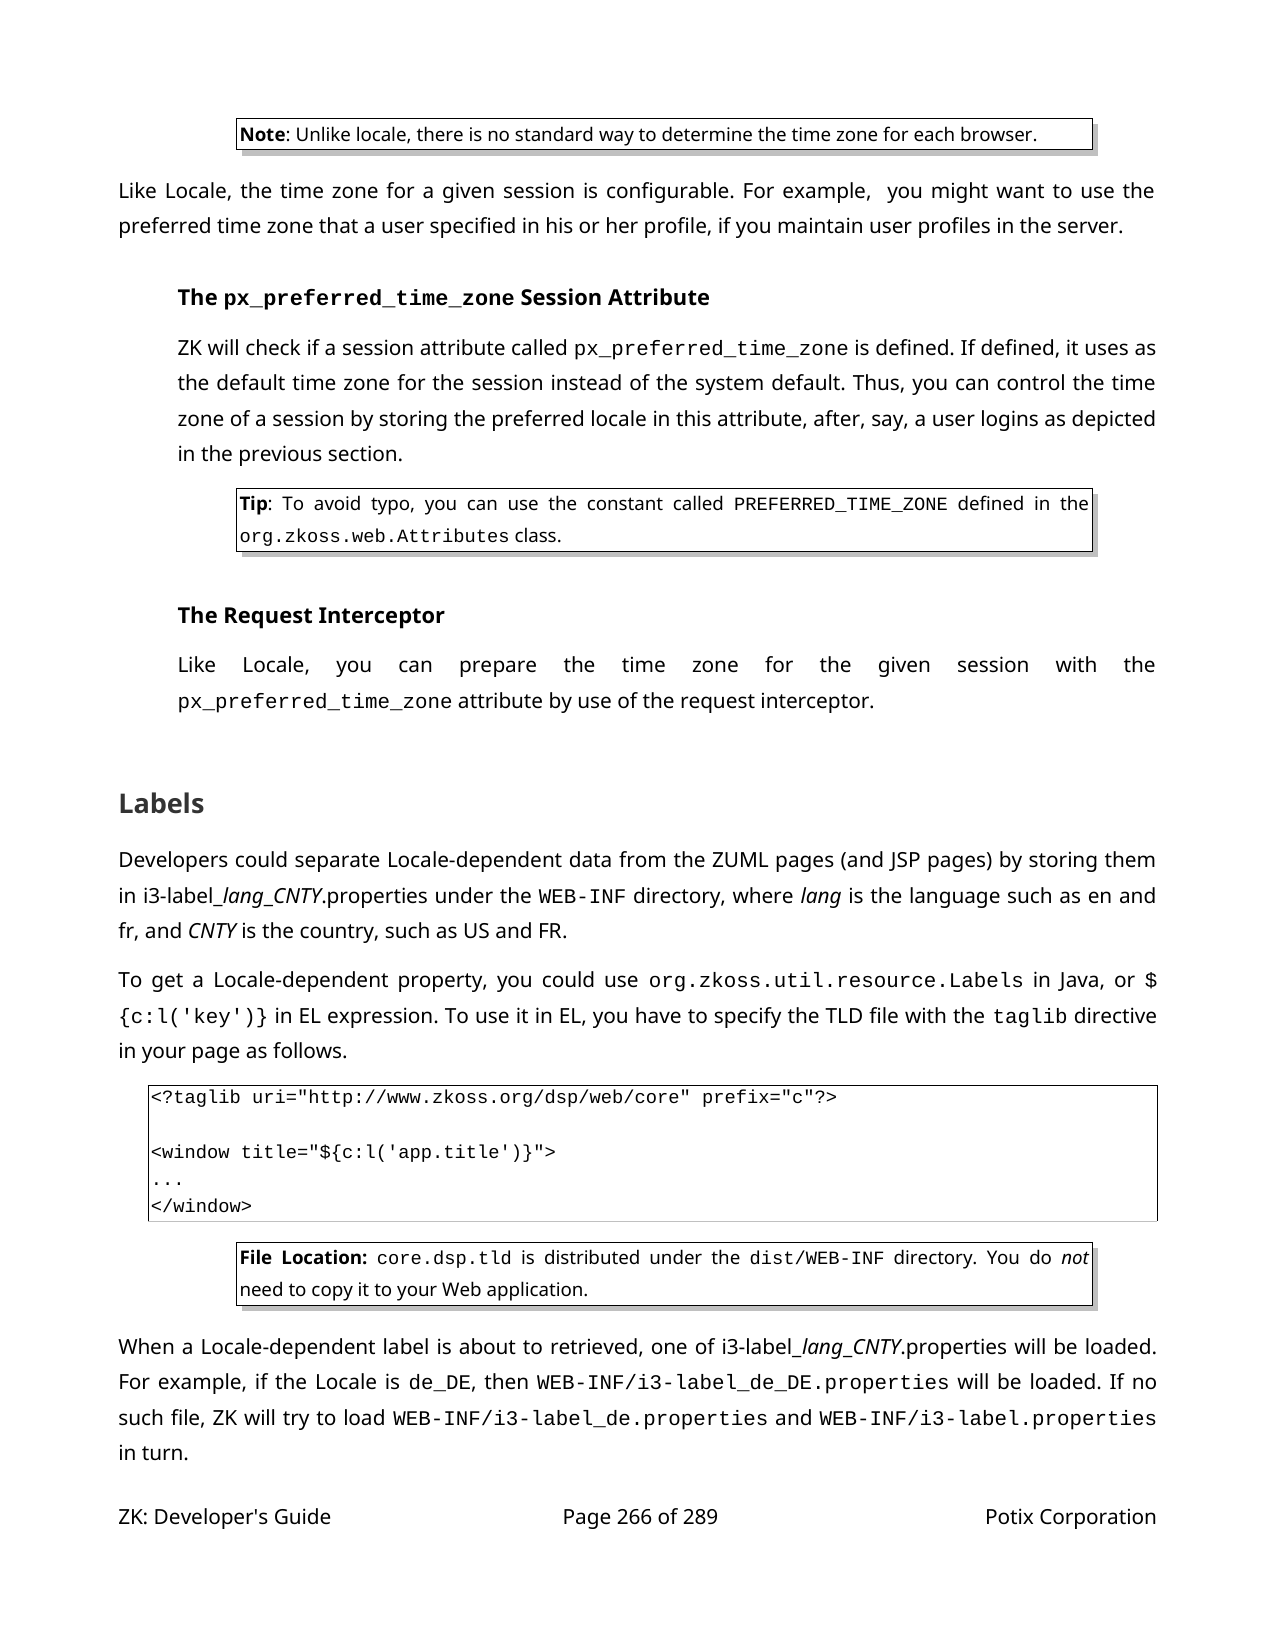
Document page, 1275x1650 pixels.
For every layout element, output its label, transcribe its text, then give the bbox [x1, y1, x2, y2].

text Like Locale, you can prepare the time zone for the given session with the px_preferred_time_zone attribute by use of the request interceptor. [177, 651, 1157, 714]
text Note: Unlike locale, there is no standard way to determine the time zone for each browser. [237, 119, 1092, 149]
text <window title="${c:l('app.title')}"> [149, 1139, 1157, 1164]
text To get a Locale-dependent property, you could use org.zkoss.util.resource.Labels in Java, or ${c:l('key')} in EL expression. To use it in EL, you have to specify the TLD file with the taglib directive in your page as follows. [118, 965, 1157, 1064]
subtitle Labels [118, 785, 1157, 822]
text When a Locale-dependent label is about to retrieved, one of i3-label_lang_CNTY.properties will be loaded. For example, if the Locale is de_DE, then WEB-INF/i3-label_de_DE.properties will be loaded. If no such file, ZK will try to load WEB-INF/i3-label_de.properties and WEB-INF/i3-label.properties in turn. [118, 1332, 1157, 1466]
subtitle The px_preferred_time_zone Session Attribute [177, 282, 1157, 312]
text Tip: To avoid typo, you can use the constant called PREFERRED_TIME_ZONE defined in the org.zkoss.web.Attributes class. [237, 489, 1092, 551]
subtitle The Request Interceptor [177, 600, 1157, 630]
text ... [149, 1167, 1157, 1191]
text Developers could separate Locale-dependent data from the ZUML pages (and JSP pages) by storing them in i3-label_lang_CNTY.properties under the WEB-INF directory, where lang is the language such as en and fr, and CNTY is the country, such as US and FR. [118, 846, 1157, 944]
text Like Locale, the time zone for a given session is configurable. For example, you might want to use the preferred time zone that a user specified in his or her profile, if you maintain user profiles in the server. [118, 176, 1157, 240]
text <?taglib uri="http://www.zkoss.org/dsp/web/core" prefix="c"?> [149, 1086, 1157, 1109]
text </window> [149, 1194, 1157, 1221]
text File Location: core.dsp.tld is distributed under the dist/WEB-INF directory. You do not need to copy it to your Web application. [237, 1243, 1092, 1305]
text ZK will check if a session attribute called px_preferred_time_zone is defined. If defined, it uses as the default time zone for the session instead of the system default. Thus, you can control the time zone of a session by storing the preferred locale in this attribute, after, say, a user logins as depicted in the previous section. [177, 333, 1157, 467]
